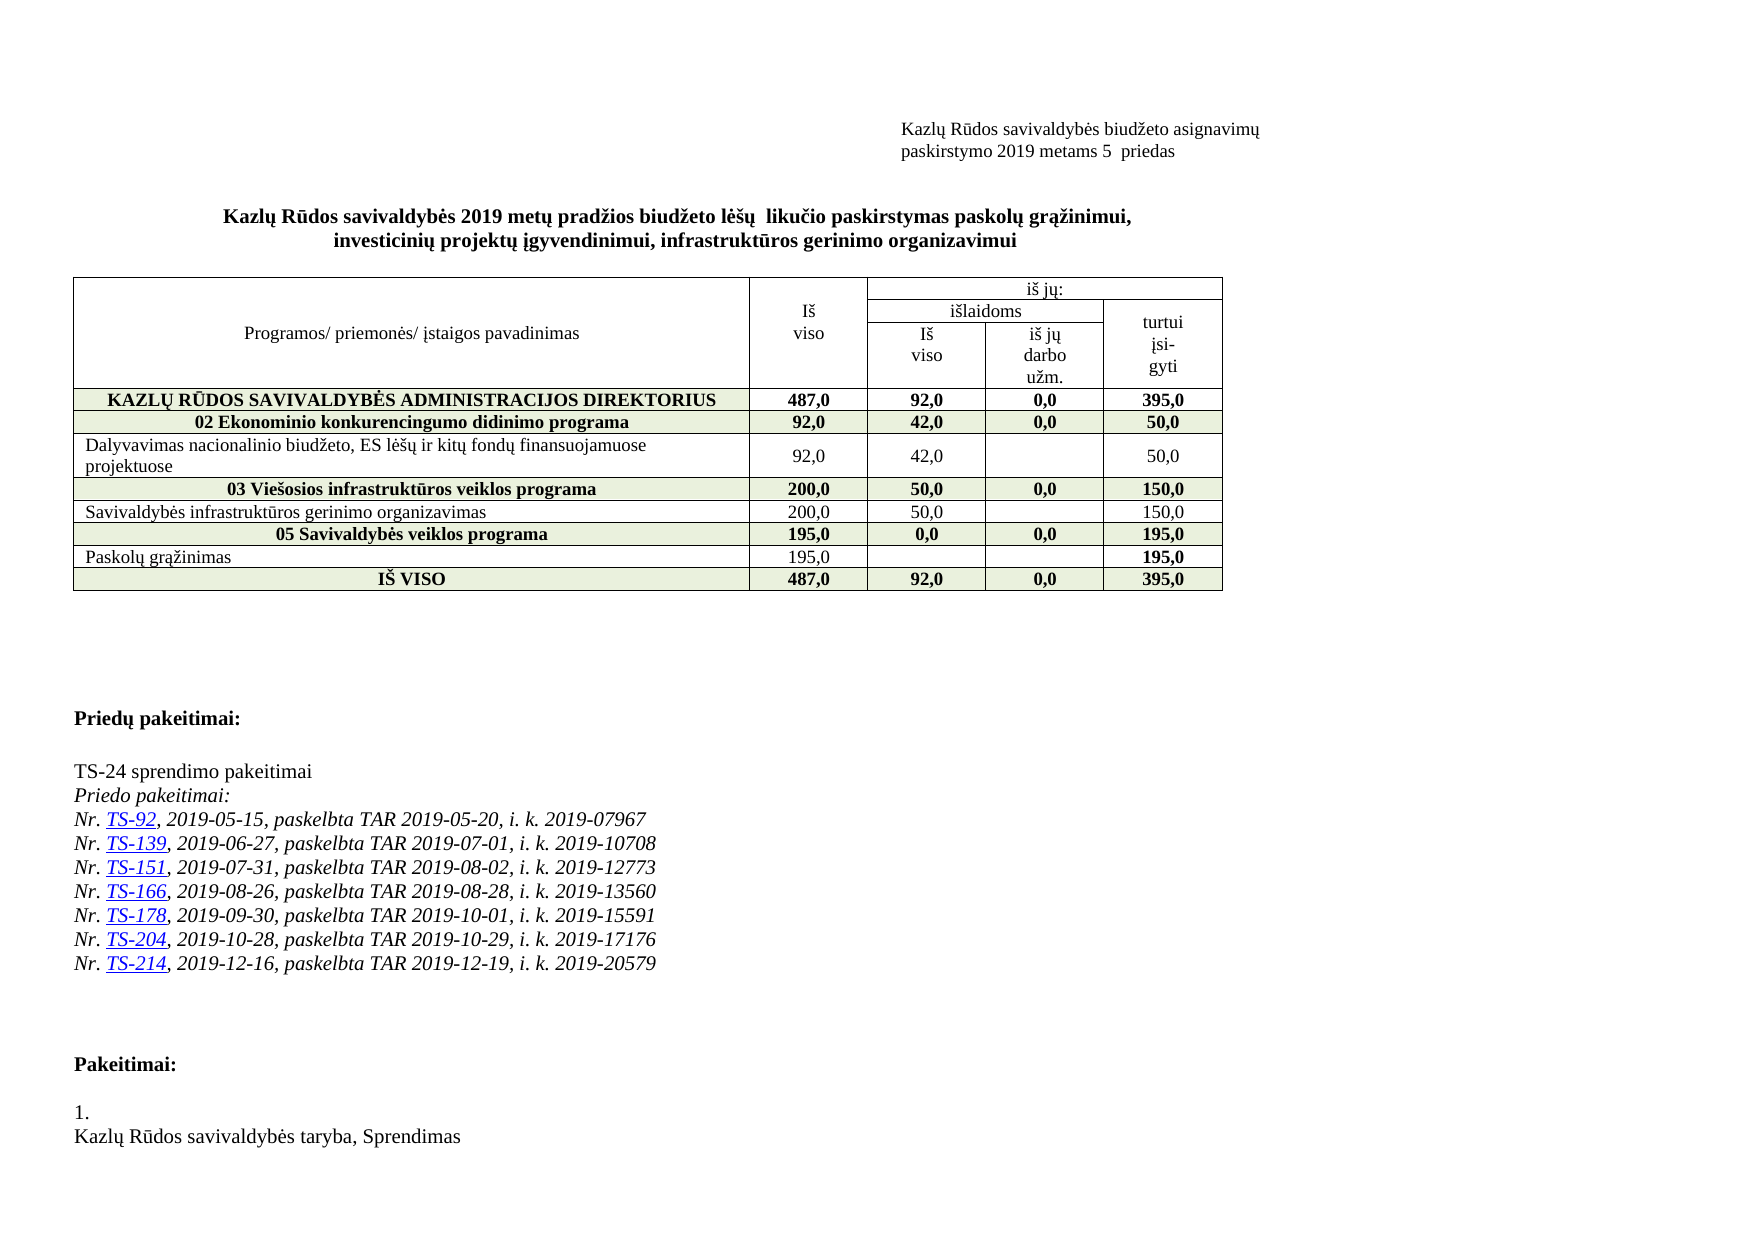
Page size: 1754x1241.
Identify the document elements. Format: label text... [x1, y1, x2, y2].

table_cell 92,0 [750, 411, 867, 433]
text Nr. TS-178, 2019-09-30, paskelbta TAR 2019-10-01, i. k. 2019-15591 [74, 903, 1728, 927]
table_cell 92,0 [750, 434, 867, 477]
table_cell 92,0 [868, 389, 985, 410]
table_cell Paskolų grąžinimas [74, 546, 749, 567]
text Priedų pakeitimai: [74, 706, 1728, 730]
table_cell 487,0 [750, 389, 867, 410]
table_cell 150,0 [1104, 478, 1222, 499]
table_header Iš viso [750, 278, 867, 387]
table_cell KAZLŲ RŪDOS SAVIVALDYBĖS ADMINISTRACIJOS DIREKTORIUS [74, 389, 749, 410]
text Priedo pakeitimai: [74, 783, 1728, 807]
text Nr. TS-139, 2019-06-27, paskelbta TAR 2019-07-01, i. k. 2019-10708 [74, 831, 1728, 855]
text TS-24 sprendimo pakeitimai [74, 759, 1728, 783]
table_cell 200,0 [750, 501, 867, 522]
table_cell [986, 546, 1103, 567]
table_cell iš jų darbo užm. [986, 323, 1103, 387]
text 1. [74, 1100, 1728, 1124]
table_cell 50,0 [868, 478, 985, 499]
table_cell 395,0 [1104, 568, 1222, 590]
table_cell [986, 434, 1103, 477]
table_cell [986, 501, 1103, 522]
text paskirstymo 2019 metams 5 priedas [74, 140, 1728, 161]
table_cell 02 Ekonominio konkurencingumo didinimo programa [74, 411, 749, 433]
table_cell IŠ VISO [74, 568, 749, 590]
text Pakeitimai: [74, 1052, 1728, 1076]
table_cell [868, 546, 985, 567]
text Kazlų Rūdos savivaldybės taryba, Sprendimas [74, 1124, 1728, 1148]
table_cell 195,0 [1104, 546, 1222, 567]
table_cell 195,0 [750, 523, 867, 545]
table_cell 03 Viešosios infrastruktūros veiklos programa [74, 478, 749, 499]
table_cell turtui įsi- gyti [1104, 300, 1222, 387]
table_cell 0,0 [986, 523, 1103, 545]
table_cell 195,0 [1104, 523, 1222, 545]
table_cell 0,0 [868, 523, 985, 545]
table_cell 487,0 [750, 568, 867, 590]
table_cell 0,0 [986, 389, 1103, 410]
table_cell Dalyvavimas nacionalinio biudžeto, ES lėšų ir kitų fondų finansuojamuose projektuose [74, 434, 749, 477]
table_cell Savivaldybės infrastruktūros gerinimo organizavimas [74, 501, 749, 522]
table_cell 395,0 [1104, 389, 1222, 410]
text Kazlų Rūdos savivaldybės biudžeto asignavimų [74, 118, 1728, 140]
text Nr. TS-204, 2019-10-28, paskelbta TAR 2019-10-29, i. k. 2019-17176 [74, 927, 1728, 951]
table_cell 05 Savivaldybės veiklos programa [74, 523, 749, 545]
text investicinių projektų įgyvendinimui, infrastruktūros gerinimo organizavimui [74, 228, 1728, 252]
table_cell 50,0 [1104, 434, 1222, 477]
table_header Programos/ priemonės/ įstaigos pavadinimas [74, 278, 749, 387]
table_cell 50,0 [868, 501, 985, 522]
table_cell 0,0 [986, 411, 1103, 433]
table_cell 195,0 [750, 546, 867, 567]
table_cell išlaidoms [868, 300, 1103, 322]
table_header iš jų: [868, 278, 1222, 299]
table_cell Iš viso [868, 323, 985, 387]
text Nr. TS-214, 2019-12-16, paskelbta TAR 2019-12-19, i. k. 2019-20579 [74, 951, 1728, 975]
table_cell 200,0 [750, 478, 867, 499]
table_cell 50,0 [1104, 411, 1222, 433]
table_cell 0,0 [986, 478, 1103, 499]
text Nr. TS-92, 2019-05-15, paskelbta TAR 2019-05-20, i. k. 2019-07967 [74, 807, 1728, 831]
table_cell 0,0 [986, 568, 1103, 590]
table_cell 42,0 [868, 411, 985, 433]
text Nr. TS-166, 2019-08-26, paskelbta TAR 2019-08-28, i. k. 2019-13560 [74, 879, 1728, 903]
table_cell 92,0 [868, 568, 985, 590]
table_cell 150,0 [1104, 501, 1222, 522]
table_cell 42,0 [868, 434, 985, 477]
text Kazlų Rūdos savivaldybės 2019 metų pradžios biudžeto lėšų likučio paskirstymas paskolų grąžinimui, [74, 204, 1728, 228]
text Nr. TS-151, 2019-07-31, paskelbta TAR 2019-08-02, i. k. 2019-12773 [74, 855, 1728, 879]
